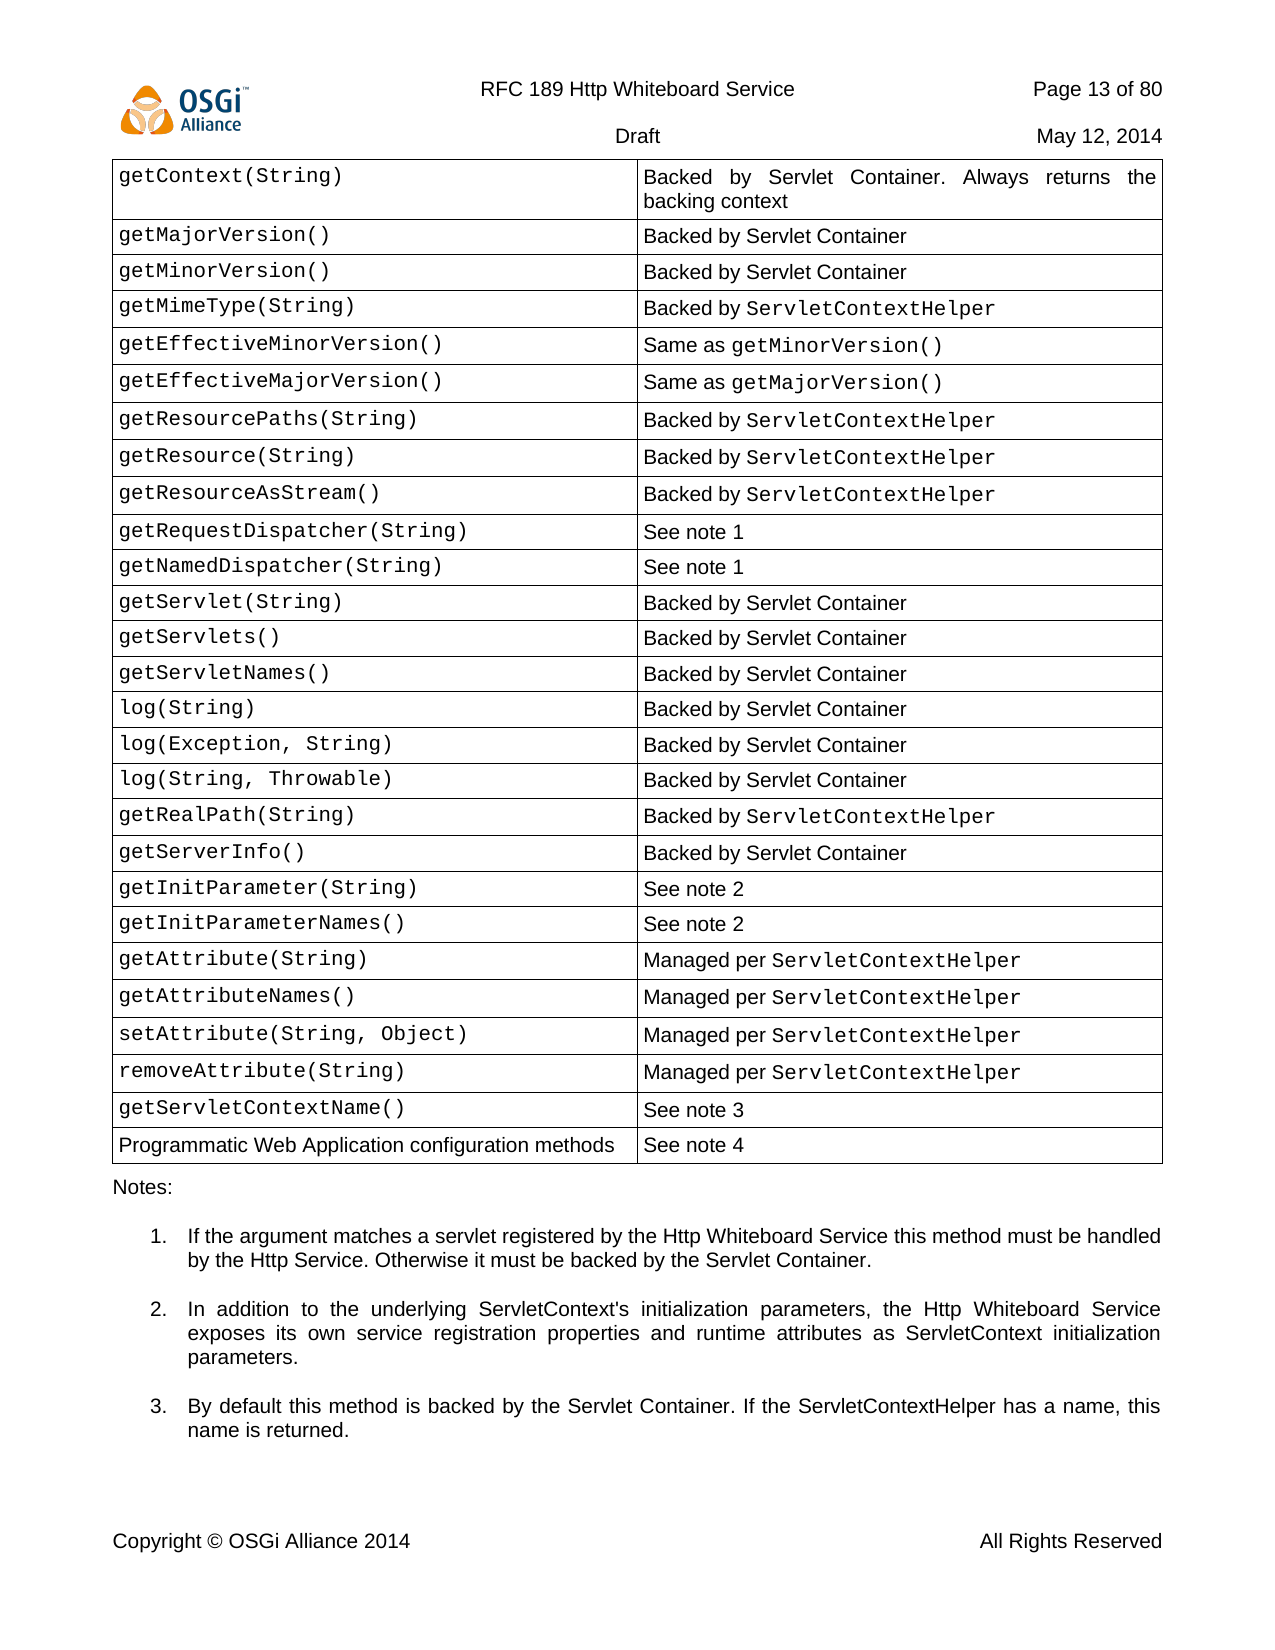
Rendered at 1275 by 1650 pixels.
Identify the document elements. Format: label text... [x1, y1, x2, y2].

table_cell Backed by Servlet Container [638, 621, 1162, 656]
table_cell getEffectiveMajorVersion() [113, 365, 637, 402]
table_cell Backed by ServletContextHelper [638, 477, 1162, 514]
table_cell getMinorVersion() [113, 255, 637, 289]
table_cell getMimeType(String) [113, 291, 637, 327]
table_cell Same as getMinorVersion() [638, 328, 1162, 364]
table_cell Same as getMajorVersion() [638, 365, 1162, 402]
table_cell getContext(String) [113, 160, 637, 218]
table_cell Backed by Servlet Container [638, 255, 1162, 289]
table_cell getResourceAsStream() [113, 477, 637, 514]
text Notes: [112, 1175, 1162, 1199]
table_cell getResource(String) [113, 440, 637, 476]
table_cell Backed by Servlet Container [638, 836, 1162, 871]
table_cell See note 2. [638, 872, 1162, 906]
table_cell getMajorVersion() [113, 220, 637, 254]
table_cell getInitParameter(String) [113, 872, 637, 906]
table_cell getInitParameterNames() [113, 907, 637, 942]
table_cell getRealPath(String) [113, 799, 637, 835]
table_cell See note 1. [638, 515, 1162, 549]
table_cell log(Exception, String) [113, 728, 637, 762]
table_cell Managed per ServletContextHelper [638, 980, 1162, 1017]
table_cell See note 4. [638, 1128, 1162, 1163]
table_cell Backed by Servlet Container [638, 764, 1162, 798]
table_cell Backed by Servlet Container [638, 586, 1162, 620]
table_cell setAttribute(String, Object) [113, 1018, 637, 1054]
picture [113, 78, 257, 142]
list In addition to the underlying ServletContext's initialization parameters, the Http Whiteboard Service exposes its own service registration properties and runtime attributes as ServletContext initialization parameters. [150, 1297, 1162, 1369]
table_cell Backed by ServletContextHelper [638, 291, 1162, 327]
table_cell getAttribute(String) [113, 943, 637, 979]
table_cell Managed per ServletContextHelper [638, 1018, 1162, 1054]
table_cell removeAttribute(String) [113, 1055, 637, 1092]
table_cell Backed by Servlet Container [638, 692, 1162, 727]
table_cell Backed by Servlet Container. Always returns the backing context [638, 160, 1162, 218]
table_cell Backed by Servlet Container [638, 728, 1162, 762]
table_cell getAttributeNames() [113, 980, 637, 1017]
table_cell getServerInfo() [113, 836, 637, 871]
table_cell getNamedDispatcher(String) [113, 550, 637, 585]
table_cell Managed per ServletContextHelper [638, 943, 1162, 979]
table_cell getServletNames() [113, 657, 637, 691]
table_cell getServlet(String) [113, 586, 637, 620]
table_cell Backed by Servlet Container [638, 657, 1162, 691]
table_cell Backed by ServletContextHelper [638, 403, 1162, 439]
table_cell Backed by ServletContextHelper [638, 440, 1162, 476]
table_cell See note 2. [638, 907, 1162, 942]
list If the argument matches a servlet registered by the Http Whiteboard Service this method must be handled by the Http Service. Otherwise it must be backed by the Servlet Container. [150, 1224, 1162, 1272]
table_cell Backed by ServletContextHelper [638, 799, 1162, 835]
table_cell See note 1. [638, 550, 1162, 585]
table_cell getServletContextName() [113, 1093, 637, 1127]
table_cell See note 3. [638, 1093, 1162, 1127]
table_cell getResourcePaths(String) [113, 403, 637, 439]
table_cell Programmatic Web Application configuration methods [113, 1128, 637, 1163]
table_cell log(String, Throwable) [113, 764, 637, 798]
table_cell log(String) [113, 692, 637, 727]
table_cell Backed by Servlet Container [638, 220, 1162, 254]
table_cell Managed per ServletContextHelper [638, 1055, 1162, 1092]
list By default this method is backed by the Servlet Container. If the ServletContextHelper has a name, this name is returned. [150, 1394, 1162, 1442]
table_cell getEffectiveMinorVersion() [113, 328, 637, 364]
table_cell getServlets() [113, 621, 637, 656]
table_cell getRequestDispatcher(String) [113, 515, 637, 549]
